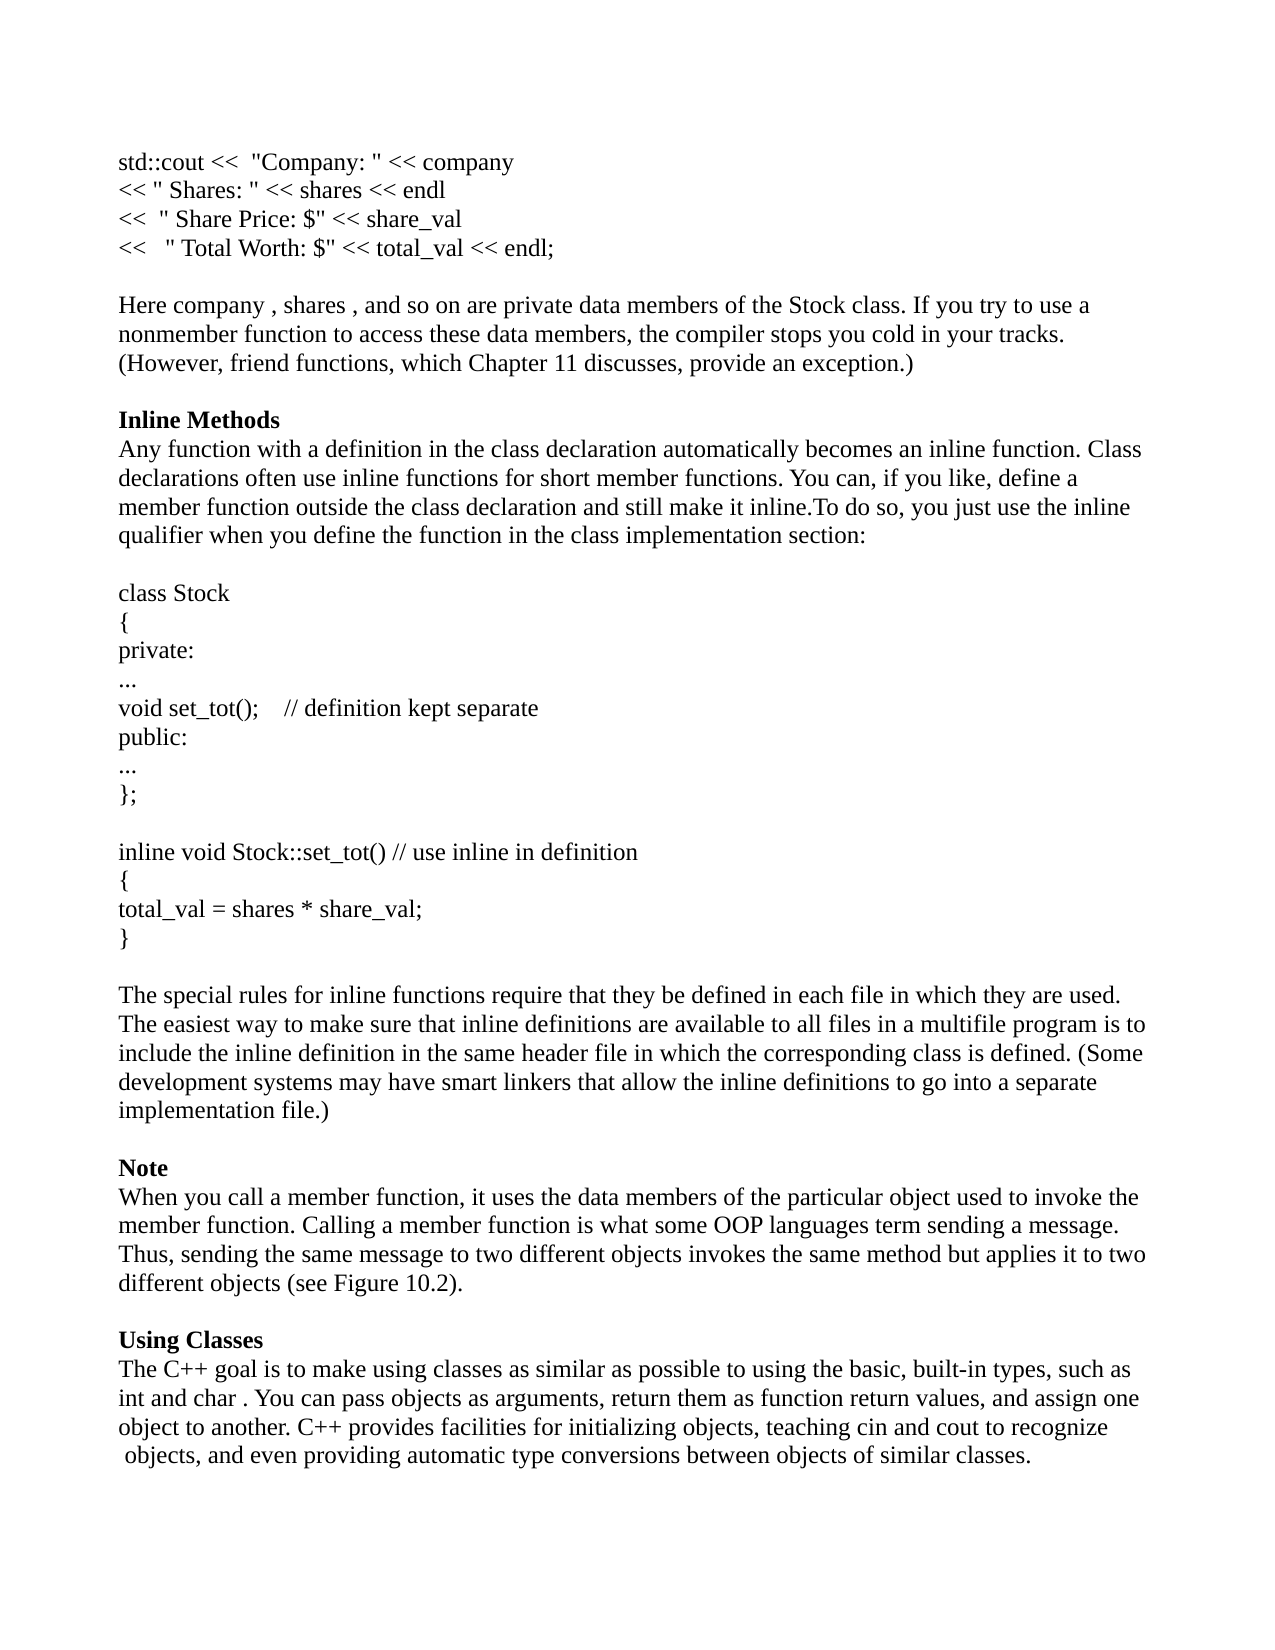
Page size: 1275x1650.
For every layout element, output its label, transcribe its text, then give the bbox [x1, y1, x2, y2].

text When you call a member function, it uses the data members of the particular object used to invoke the member function. Calling a member function is what some OOP languages term sending a message. [118, 1182, 1157, 1239]
text Inline Methods [118, 406, 1157, 434]
text void set_tot(); // definition kept separate [118, 693, 1157, 722]
text Thus, sending the same message to two different objects invokes the same method but applies it to two different objects (see Figure 10.2). [118, 1239, 1157, 1297]
text { [118, 607, 1157, 636]
text objects, and even providing automatic type conversions between objects of similar classes. [118, 1441, 1157, 1469]
text { [118, 866, 1157, 894]
text << " Shares: " << shares << endl [118, 176, 1157, 204]
text << " Total Worth: $" << total_val << endl; [118, 233, 1157, 262]
text Using Classes [118, 1326, 1157, 1354]
text << " Share Price: $" << share_val [118, 204, 1157, 233]
text inline void Stock::set_tot() // use inline in definition [118, 837, 1157, 866]
text ... [118, 751, 1157, 779]
text total_val = shares * share_val; [118, 894, 1157, 923]
text The special rules for inline functions require that they be defined in each file in which they are used. The easiest way to make sure that inline definitions are available to all files in a multifile program is to include the inline definition in the same header file in which the corresponding class is defined. (Some development systems may have smart linkers that allow the inline definitions to go into a separate implementation file.) [118, 981, 1157, 1124]
text Here company , shares , and so on are private data members of the Stock class. If you try to use a nonmember function to access these data members, the compiler stops you cold in your tracks. (However, friend functions, which Chapter 11 discusses, provide an exception.) [118, 291, 1157, 406]
text Any function with a definition in the class declaration automatically becomes an inline function. Class declarations often use inline functions for short member functions. You can, if you like, define a member function outside the class declaration and still make it inline.To do so, you just use the inline qualifier when you define the function in the class implementation section: [118, 434, 1157, 549]
text public: [118, 722, 1157, 751]
text private: [118, 636, 1157, 664]
text } [118, 923, 1157, 952]
text std::cout << "Company: " << company [118, 147, 1157, 176]
text Note [118, 1153, 1157, 1182]
text The C++ goal is to make using classes as similar as possible to using the basic, built-in types, such as int and char . You can pass objects as arguments, return them as function return values, and assign one object to another. C++ provides facilities for initializing objects, teaching cin and cout to recognize [118, 1354, 1157, 1441]
text class Stock [118, 578, 1157, 607]
text ... [118, 664, 1157, 693]
text }; [118, 779, 1157, 808]
